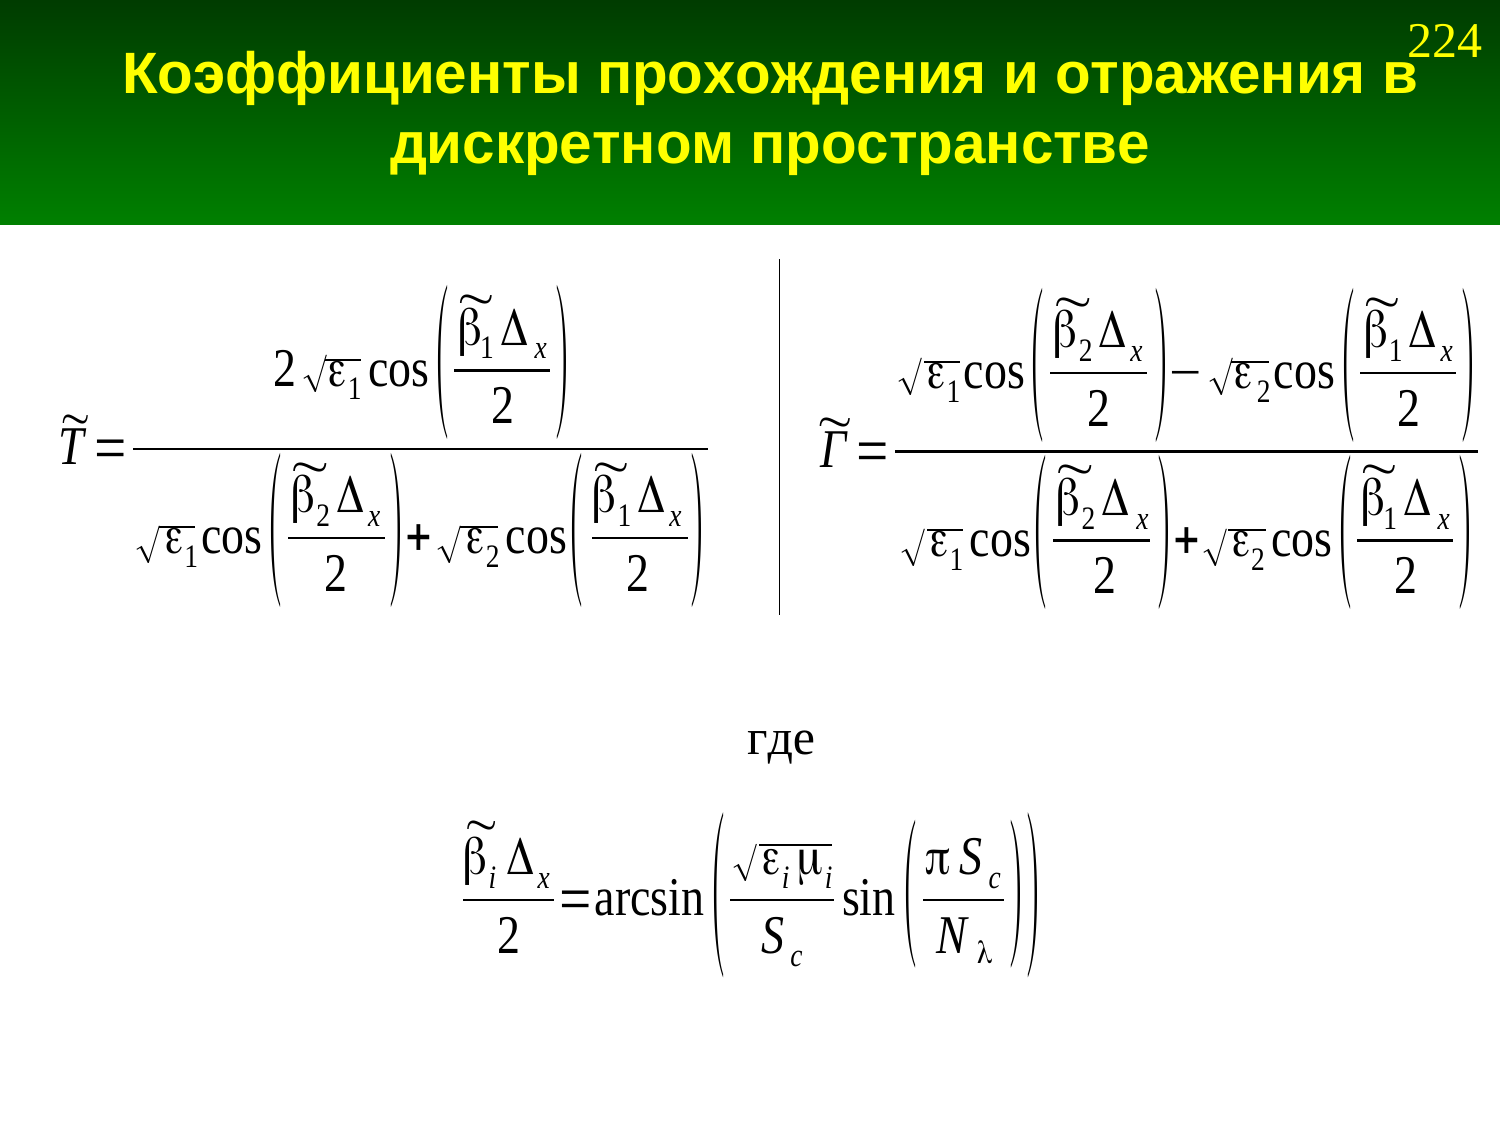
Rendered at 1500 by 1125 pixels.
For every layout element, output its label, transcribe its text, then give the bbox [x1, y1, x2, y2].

text_box где [732, 696, 845, 832]
chart [46, 283, 721, 612]
chart [803, 286, 1491, 615]
title Коэффициенты прохождения и отражения в дискретном пространстве [100, 7, 1441, 204]
chart [448, 809, 1052, 981]
